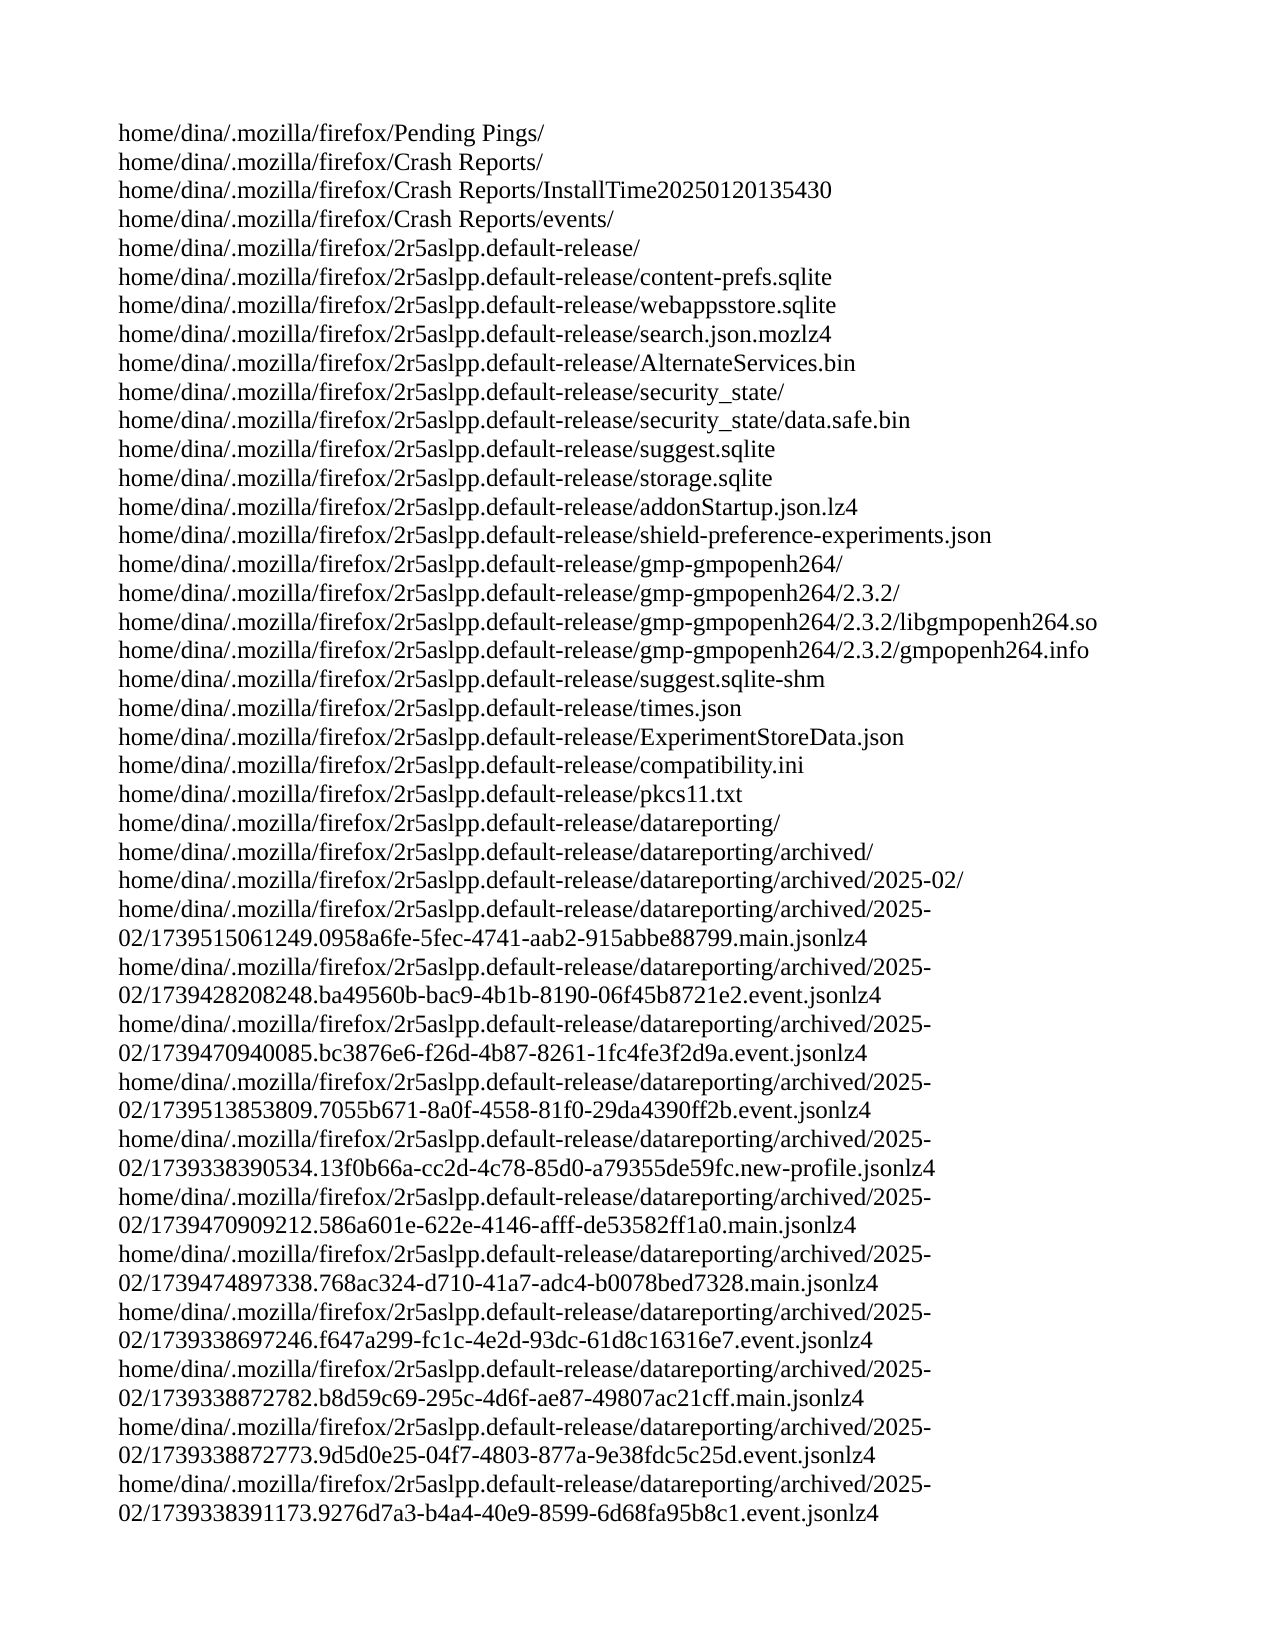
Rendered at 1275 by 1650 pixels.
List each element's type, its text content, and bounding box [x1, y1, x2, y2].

text home/dina/.mozilla/firefox/2r5aslpp.default-release/content-prefs.sqlite [118, 262, 1157, 291]
text home/dina/.mozilla/firefox/2r5aslpp.default-release/datareporting/archived/2025-02/ [118, 866, 1157, 894]
text home/dina/.mozilla/firefox/2r5aslpp.default-release/ [118, 233, 1157, 262]
text home/dina/.mozilla/firefox/2r5aslpp.default-release/AlternateServices.bin [118, 348, 1157, 377]
text home/dina/.mozilla/firefox/2r5aslpp.default-release/suggest.sqlite [118, 434, 1157, 463]
text home/dina/.mozilla/firefox/2r5aslpp.default-release/addonStartup.json.lz4 [118, 492, 1157, 521]
text home/dina/.mozilla/firefox/2r5aslpp.default-release/ExperimentStoreData.json [118, 722, 1157, 751]
text home/dina/.mozilla/firefox/2r5aslpp.default-release/webappsstore.sqlite [118, 291, 1157, 319]
text home/dina/.mozilla/firefox/2r5aslpp.default-release/datareporting/archived/2025-02/1739470940085.bc3876e6-f26d-4b87-8261-1fc4fe3f2d9a.event.jsonlz4 [118, 1009, 1157, 1067]
text home/dina/.mozilla/firefox/2r5aslpp.default-release/times.json [118, 693, 1157, 722]
text home/dina/.mozilla/firefox/Crash Reports/events/ [118, 204, 1157, 233]
text home/dina/.mozilla/firefox/2r5aslpp.default-release/security_state/data.safe.bin [118, 406, 1157, 434]
text home/dina/.mozilla/firefox/2r5aslpp.default-release/datareporting/archived/2025-02/1739338390534.13f0b66a-cc2d-4c78-85d0-a79355de59fc.new-profile.jsonlz4 [118, 1124, 1157, 1182]
text home/dina/.mozilla/firefox/Pending Pings/ [118, 118, 1157, 147]
text home/dina/.mozilla/firefox/2r5aslpp.default-release/gmp-gmpopenh264/2.3.2/ [118, 578, 1157, 607]
text home/dina/.mozilla/firefox/2r5aslpp.default-release/datareporting/archived/2025-02/1739470909212.586a601e-622e-4146-afff-de53582ff1a0.main.jsonlz4 [118, 1182, 1157, 1239]
text home/dina/.mozilla/firefox/2r5aslpp.default-release/storage.sqlite [118, 463, 1157, 492]
text home/dina/.mozilla/firefox/2r5aslpp.default-release/datareporting/ [118, 808, 1157, 837]
text home/dina/.mozilla/firefox/2r5aslpp.default-release/search.json.mozlz4 [118, 319, 1157, 348]
text home/dina/.mozilla/firefox/2r5aslpp.default-release/shield-preference-experiments.json [118, 521, 1157, 549]
text home/dina/.mozilla/firefox/Crash Reports/ [118, 147, 1157, 176]
text home/dina/.mozilla/firefox/2r5aslpp.default-release/datareporting/archived/2025-02/1739338872782.b8d59c69-295c-4d6f-ae87-49807ac21cff.main.jsonlz4 [118, 1354, 1157, 1412]
text home/dina/.mozilla/firefox/2r5aslpp.default-release/pkcs11.txt [118, 779, 1157, 808]
text home/dina/.mozilla/firefox/2r5aslpp.default-release/datareporting/archived/2025-02/1739338697246.f647a299-fc1c-4e2d-93dc-61d8c16316e7.event.jsonlz4 [118, 1297, 1157, 1354]
text home/dina/.mozilla/firefox/2r5aslpp.default-release/gmp-gmpopenh264/ [118, 549, 1157, 578]
text home/dina/.mozilla/firefox/2r5aslpp.default-release/datareporting/archived/2025-02/1739338872773.9d5d0e25-04f7-4803-877a-9e38fdc5c25d.event.jsonlz4 [118, 1412, 1157, 1469]
text home/dina/.mozilla/firefox/2r5aslpp.default-release/datareporting/archived/2025-02/1739515061249.0958a6fe-5fec-4741-aab2-915abbe88799.main.jsonlz4 [118, 894, 1157, 952]
text home/dina/.mozilla/firefox/2r5aslpp.default-release/datareporting/archived/2025-02/1739428208248.ba49560b-bac9-4b1b-8190-06f45b8721e2.event.jsonlz4 [118, 952, 1157, 1009]
text home/dina/.mozilla/firefox/2r5aslpp.default-release/gmp-gmpopenh264/2.3.2/libgmpopenh264.so [118, 607, 1157, 636]
text home/dina/.mozilla/firefox/2r5aslpp.default-release/datareporting/archived/2025-02/1739513853809.7055b671-8a0f-4558-81f0-29da4390ff2b.event.jsonlz4 [118, 1067, 1157, 1124]
text home/dina/.mozilla/firefox/2r5aslpp.default-release/gmp-gmpopenh264/2.3.2/gmpopenh264.info [118, 636, 1157, 664]
text home/dina/.mozilla/firefox/2r5aslpp.default-release/datareporting/archived/2025-02/1739338391173.9276d7a3-b4a4-40e9-8599-6d68fa95b8c1.event.jsonlz4 [118, 1469, 1157, 1527]
text home/dina/.mozilla/firefox/2r5aslpp.default-release/suggest.sqlite-shm [118, 664, 1157, 693]
text home/dina/.mozilla/firefox/Crash Reports/InstallTime20250120135430 [118, 176, 1157, 204]
text home/dina/.mozilla/firefox/2r5aslpp.default-release/datareporting/archived/2025-02/1739474897338.768ac324-d710-41a7-adc4-b0078bed7328.main.jsonlz4 [118, 1239, 1157, 1297]
text home/dina/.mozilla/firefox/2r5aslpp.default-release/datareporting/archived/ [118, 837, 1157, 866]
text home/dina/.mozilla/firefox/2r5aslpp.default-release/security_state/ [118, 377, 1157, 406]
text home/dina/.mozilla/firefox/2r5aslpp.default-release/compatibility.ini [118, 751, 1157, 779]
